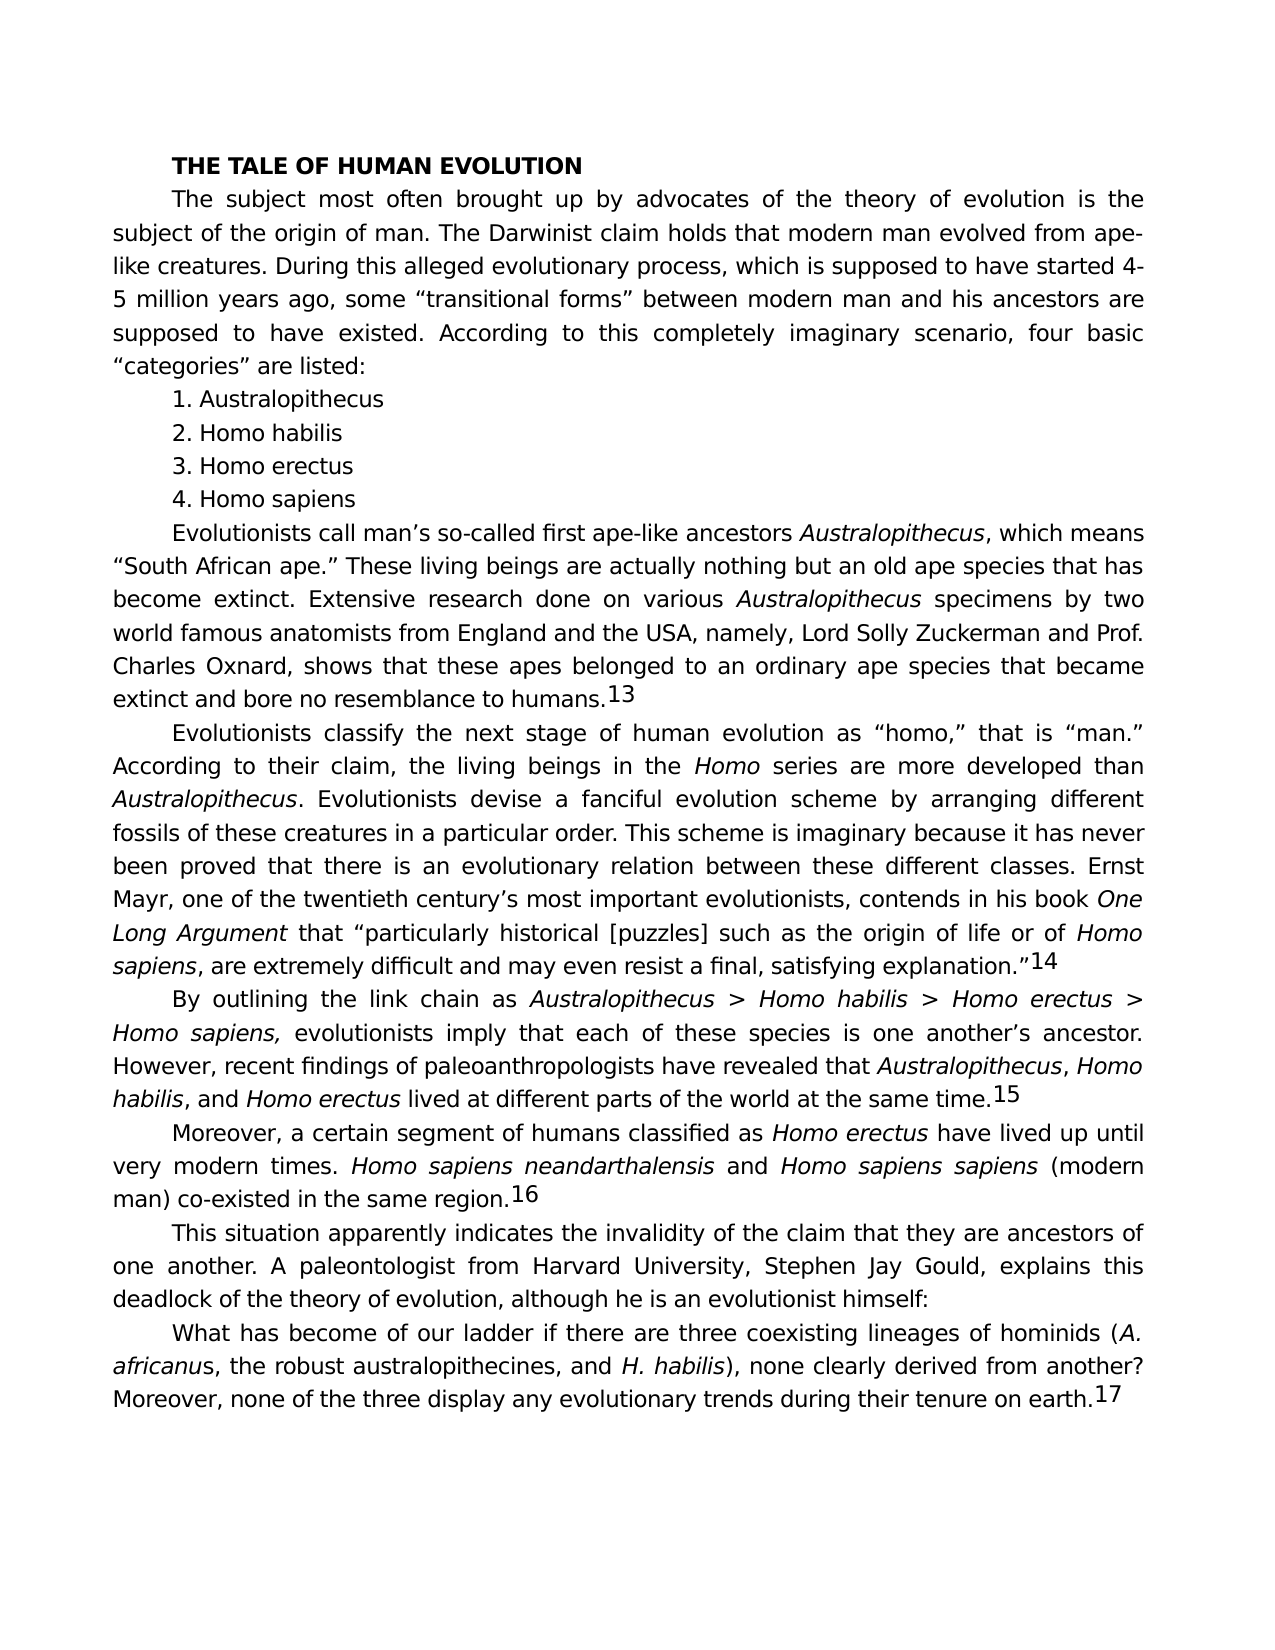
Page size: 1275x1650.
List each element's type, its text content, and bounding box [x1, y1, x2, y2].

text The subject most often brought up by advocates of the theory of evolution is the subject of the origin of man. The Darwinist claim holds that modern man evolved from ape-like creatures. During this alleged evolutionary process, which is supposed to have started 4-5 million years ago, some “transitional forms” between modern man and his ancestors are supposed to have existed. According to this completely imaginary scenario, four basic “categories” are listed: [112, 181, 1145, 381]
text 4. Homo sapiens [112, 481, 1145, 514]
text THE TALE OF HUMAN EVOLUTION [112, 148, 1145, 181]
text Evolutionists classify the next stage of human evolution as “homo,” that is “man.” According to their claim, the living beings in the Homo series are more developed than Australopithecus. Evolutionists devise a fanciful evolution scheme by arranging different fossils of these creatures in a particular order. This scheme is imaginary because it has never been proved that there is an evolutionary relation between these different classes. Ernst Mayr, one of the twentieth century’s most important evolutionists, contends in his book One Long Argument that “particularly historical [puzzles] such as the origin of life or of Homo sapiens, are extremely difficult and may even resist a final, satisfying explanation.”14 [112, 714, 1145, 981]
text Evolutionists call man’s so-called first ape-like ancestors Australopithecus, which means “South African ape.” These living beings are actually nothing but an old ape species that has become extinct. Extensive research done on various Australopithecus specimens by two world famous anatomists from England and the USA, namely, Lord Solly Zuckerman and Prof. Charles Oxnard, shows that these apes belonged to an ordinary ape species that became extinct and bore no resemblance to humans.13 [112, 514, 1145, 714]
text Moreover, a certain segment of humans classified as Homo erectus have lived up until very modern times. Homo sapiens neandarthalensis and Homo sapiens sapiens (modern man) co-existed in the same region.16 [112, 1114, 1145, 1214]
text 3. Homo erectus [112, 448, 1145, 481]
text 2. Homo habilis [112, 414, 1145, 448]
text This situation apparently indicates the invalidity of the claim that they are ancestors of one another. A paleontologist from Harvard University, Stephen Jay Gould, explains this deadlock of the theory of evolution, although he is an evolutionist himself: [112, 1214, 1145, 1314]
text By outlining the link chain as Australopithecus > Homo habilis > Homo erectus > Homo sapiens, evolutionists imply that each of these species is one another’s ancestor. However, recent findings of paleoanthropologists have revealed that Australopithecus, Homo habilis, and Homo erectus lived at different parts of the world at the same time.15 [112, 981, 1145, 1114]
text 1. Australopithecus [112, 381, 1145, 414]
text What has become of our ladder if there are three coexisting lineages of hominids (A. africanus, the robust australopithecines, and H. habilis), none clearly derived from another? Moreover, none of the three display any evolutionary trends during their tenure on earth.17 [112, 1314, 1145, 1414]
